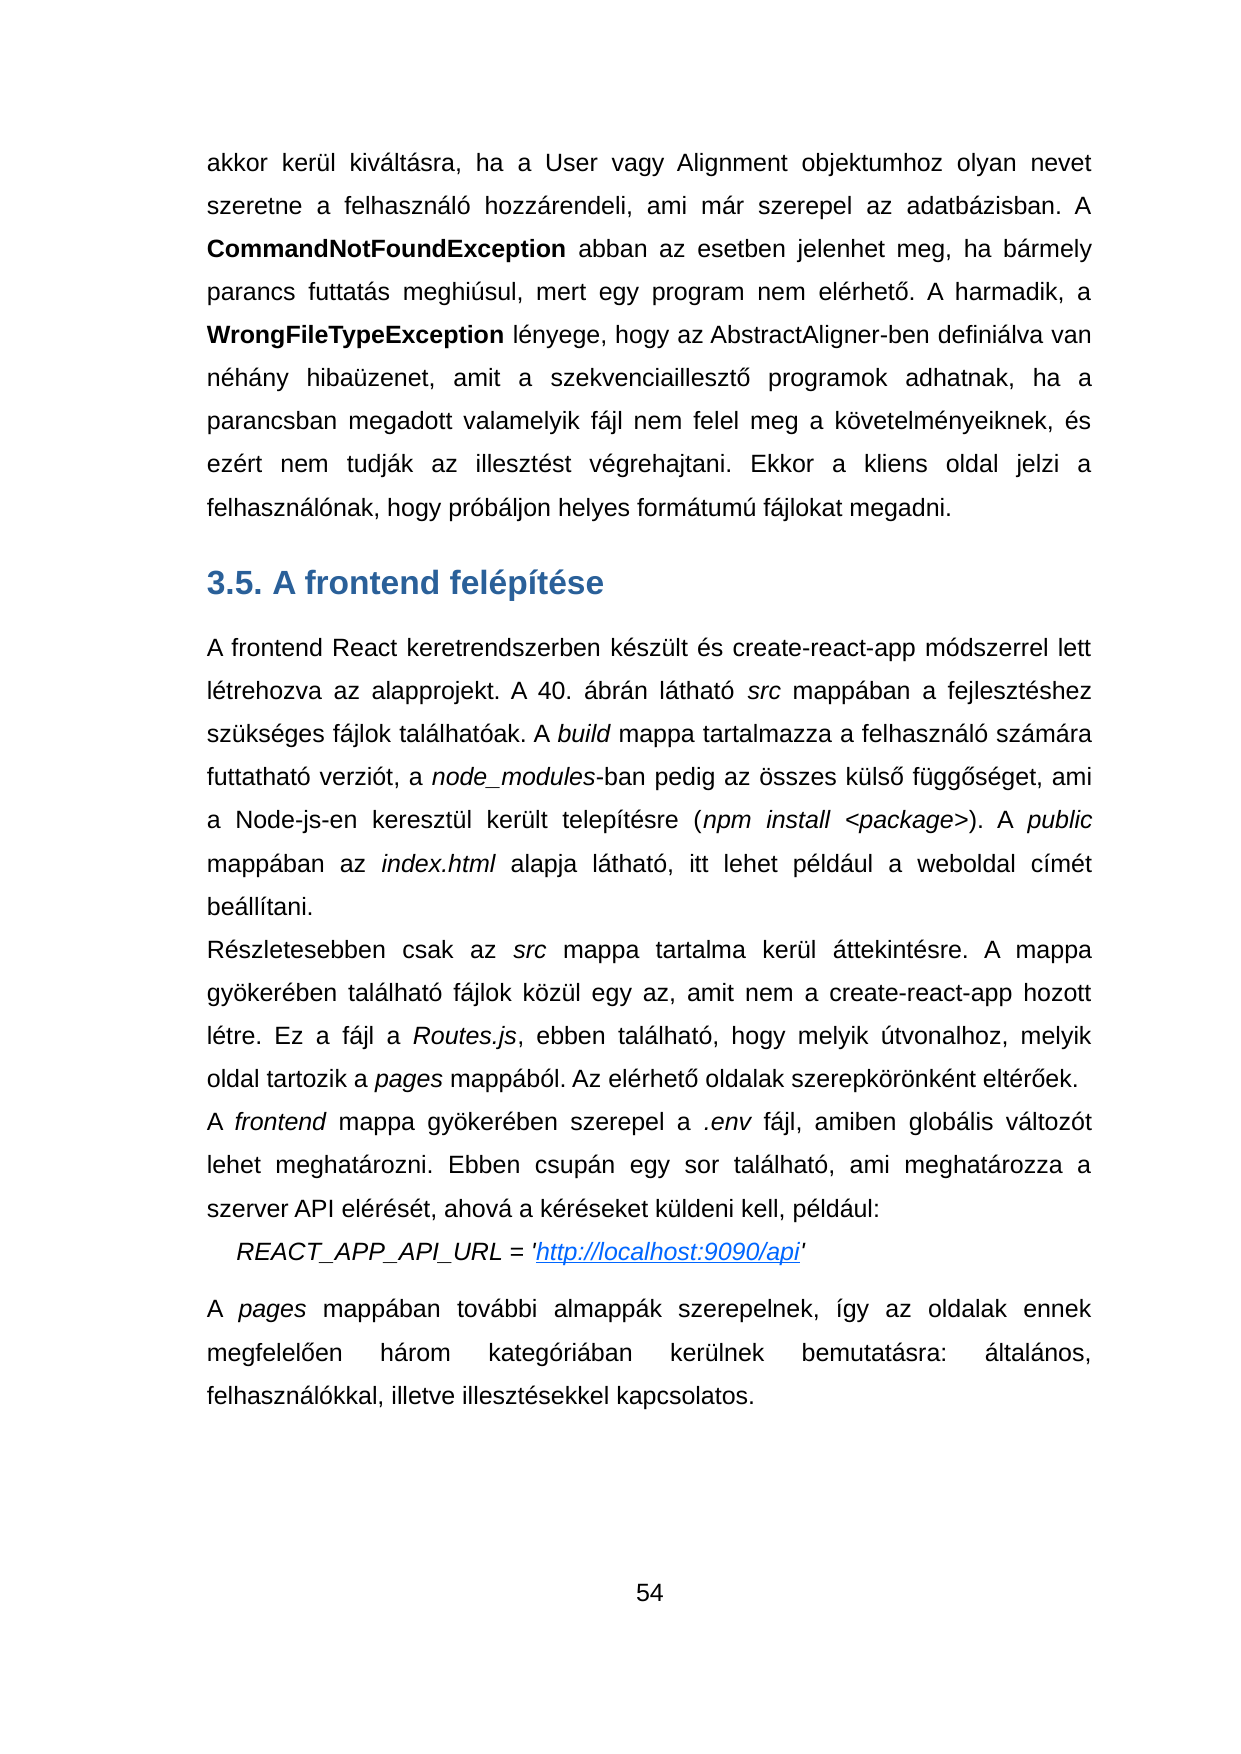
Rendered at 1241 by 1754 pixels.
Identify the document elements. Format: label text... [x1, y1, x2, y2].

text A pages mappában további almappák szerepelnek, így az oldalak ennek megfelelően három kategóriában kerülnek bemutatásra: általános, felhasználókkal, illetve illesztésekkel kapcsolatos. [207, 1294, 1093, 1409]
text akkor kerül kiváltásra, ha a User vagy Alignment objektumhoz olyan nevet szeretne a felhasználó hozzárendeli, ami már szerepel az adatbázisban. A CommandNotFoundException abban az esetben jelenhet meg, ha bármely parancs futtatás meghiúsul, mert egy program nem elérhető. A harmadik, a WrongFileTypeException lényege, hogy az AbstractAligner-ben definiálva van néhány hibaüzenet, amit a szekvenciaillesztő programok adhatnak, ha a parancsban megadott valamelyik fájl nem felel meg a követelményeiknek, és ezért nem tudják az illesztést végrehajtani. Ekkor a kliens oldal jelzi a felhasználónak, hogy próbáljon helyes formátumú fájlokat megadni. [207, 148, 1093, 521]
text A frontend mappa gyökerében szerepel a .env fájl, amiben globális változót lehet meghatározni. Ebben csupán egy sor található, ami meghatározza a szerver API elérését, ahová a kéréseket küldeni kell, például: [207, 1107, 1093, 1222]
text REACT_APP_API_URL = 'http://localhost:9090/api' [236, 1237, 1093, 1265]
subtitle A frontend felépítése [207, 562, 1093, 601]
text Részletesebben csak az src mappa tartalma kerül áttekintésre. A mappa gyökerében található fájlok közül egy az, amit nem a create-react-app hozott létre. Ez a fájl a Routes.js, ebben található, hogy melyik útvonalhoz, melyik oldal tartozik a pages mappából. Az elérhető oldalak szerepkörönként eltérőek. [207, 935, 1093, 1093]
text A frontend React keretrendszerben készült és create-react-app módszerrel lett létrehozva az alapprojekt. A 40. ábrán látható src mappában a fejlesztéshez szükséges fájlok találhatóak. A build mappa tartalmazza a felhasználó számára futtatható verziót, a node_modules-ban pedig az összes külső függőséget, ami a Node-js-en keresztül került telepítésre (npm install <package>). A public mappában az index.html alapja látható, itt lehet például a weboldal címét beállítani. [207, 633, 1093, 920]
